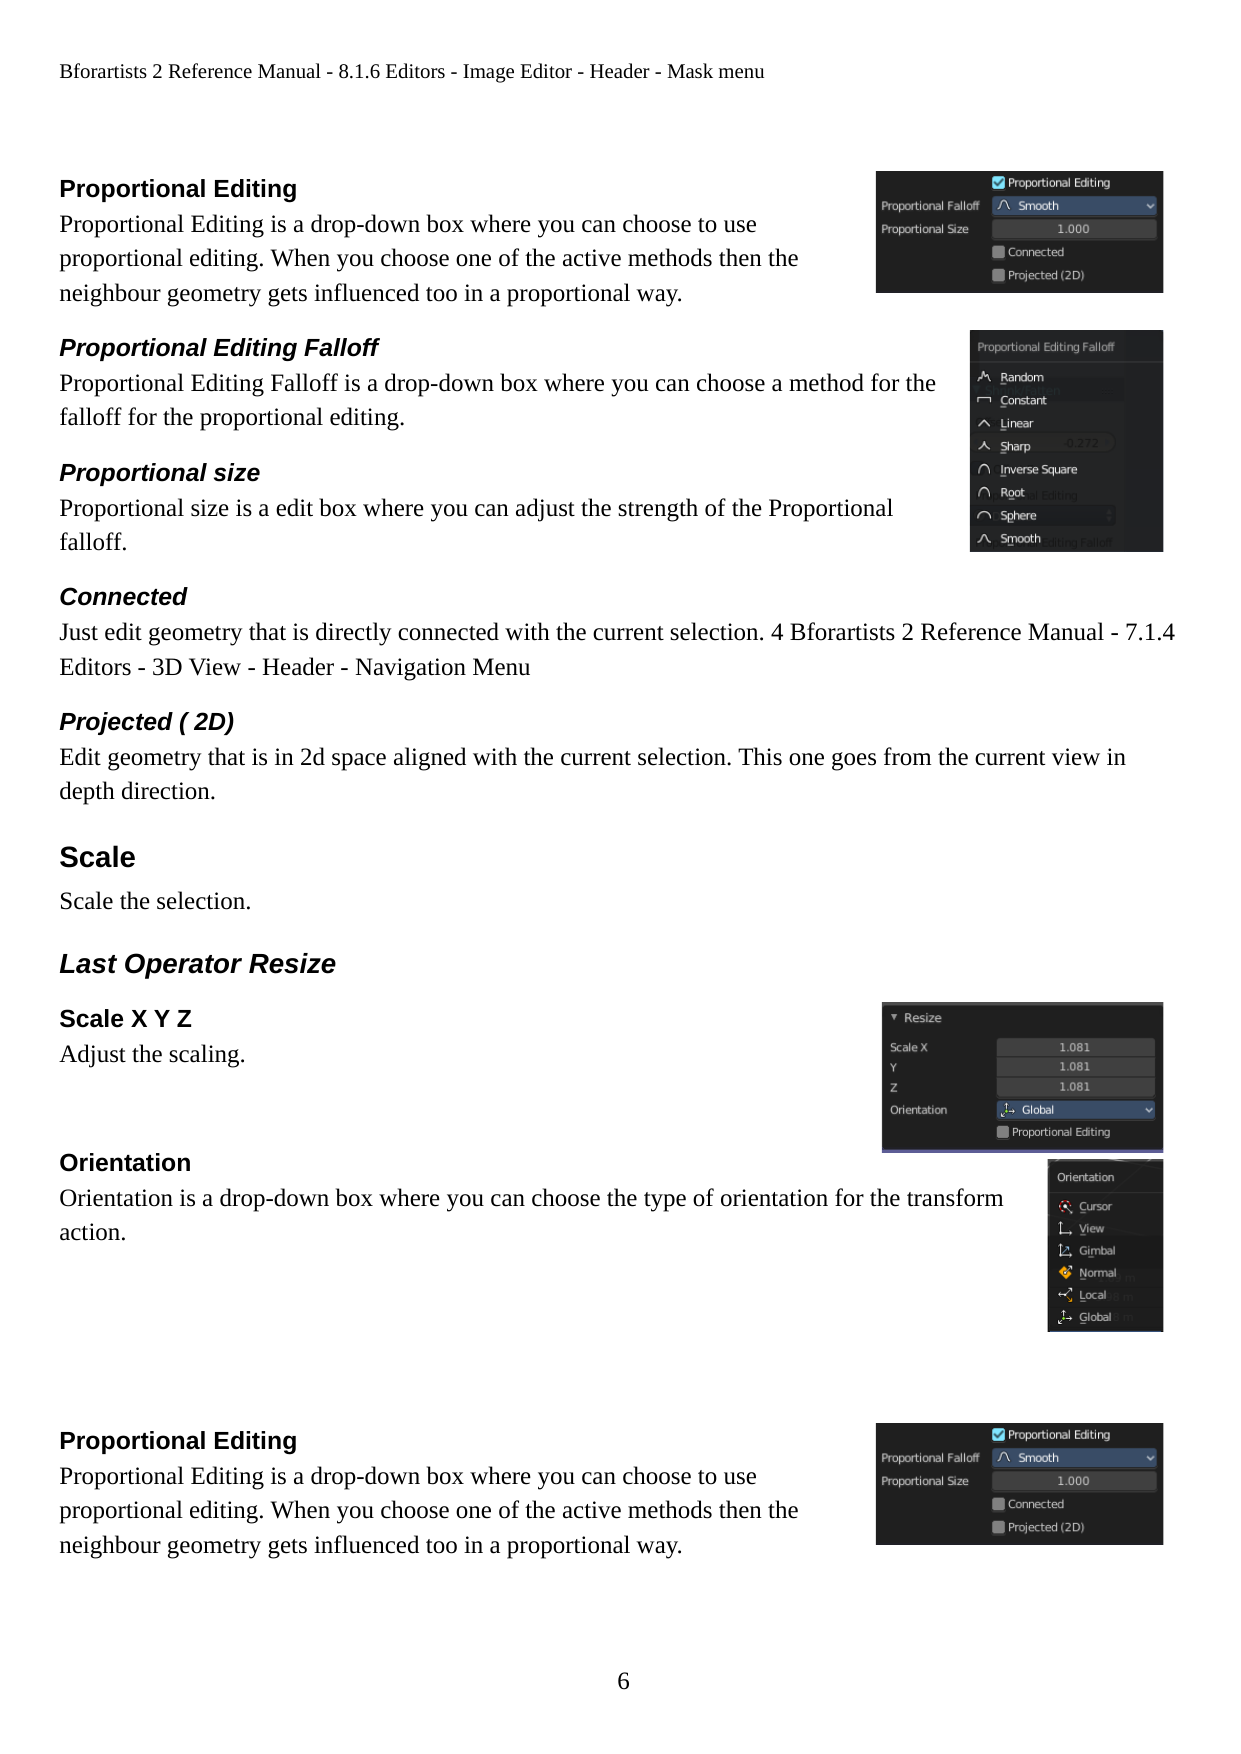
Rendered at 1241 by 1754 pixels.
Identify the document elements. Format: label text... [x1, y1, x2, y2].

text Adjust the scaling. [59, 1039, 881, 1068]
text Proportional Editing is a drop-down box where you can choose to use proportional editing. When you choose one of the active methods then the neighbour geometry gets influenced too in a proportional way. [59, 209, 1181, 307]
subtitle Proportional size [59, 458, 969, 486]
subtitle Projected ( 2D) [59, 707, 1181, 736]
text Just edit geometry that is directly connected with the current selection. 4 Bforartists 2 Reference Manual - 7.1.4 Editors - 3D View - Header - Navigation Menu [59, 617, 1181, 680]
text Proportional size is a edit box where you can adjust the strength of the Proportional falloff. [59, 493, 1181, 556]
text [1164, 1039, 1181, 1068]
subtitle Scale X Y Z [59, 1004, 881, 1033]
text Proportional Editing is a drop-down box where you can choose to use proportional editing. When you choose one of the active methods then the neighbour geometry gets influenced too in a proportional way. [59, 1461, 1181, 1559]
text Orientation is a drop-down box where you can choose the type of orientation for the transform action. [59, 1183, 1047, 1246]
picture [875, 171, 1164, 293]
text Scale the selection. [59, 886, 1181, 915]
subtitle Proportional Editing [59, 1426, 875, 1455]
subtitle [1164, 458, 1181, 486]
text Proportional Editing Falloff is a drop-down box where you can choose a method for the falloff for the proportional editing. [59, 368, 969, 431]
picture [881, 1002, 1164, 1153]
subtitle Proportional Editing Falloff [59, 333, 969, 362]
subtitle Scale [59, 840, 1181, 874]
picture [875, 1423, 1164, 1545]
subtitle Connected [59, 582, 1181, 611]
subtitle Orientation [59, 1148, 1181, 1177]
subtitle [1164, 1426, 1181, 1455]
text Edit geometry that is in 2d space aligned with the current selection. This one goes from the current view in depth direction. [59, 742, 1181, 805]
subtitle [1164, 174, 1181, 203]
subtitle [1164, 1004, 1181, 1033]
picture [969, 330, 1164, 552]
picture [1047, 1159, 1164, 1332]
subtitle Proportional Editing [59, 174, 875, 203]
subtitle Last Operator Resize [59, 948, 1181, 979]
